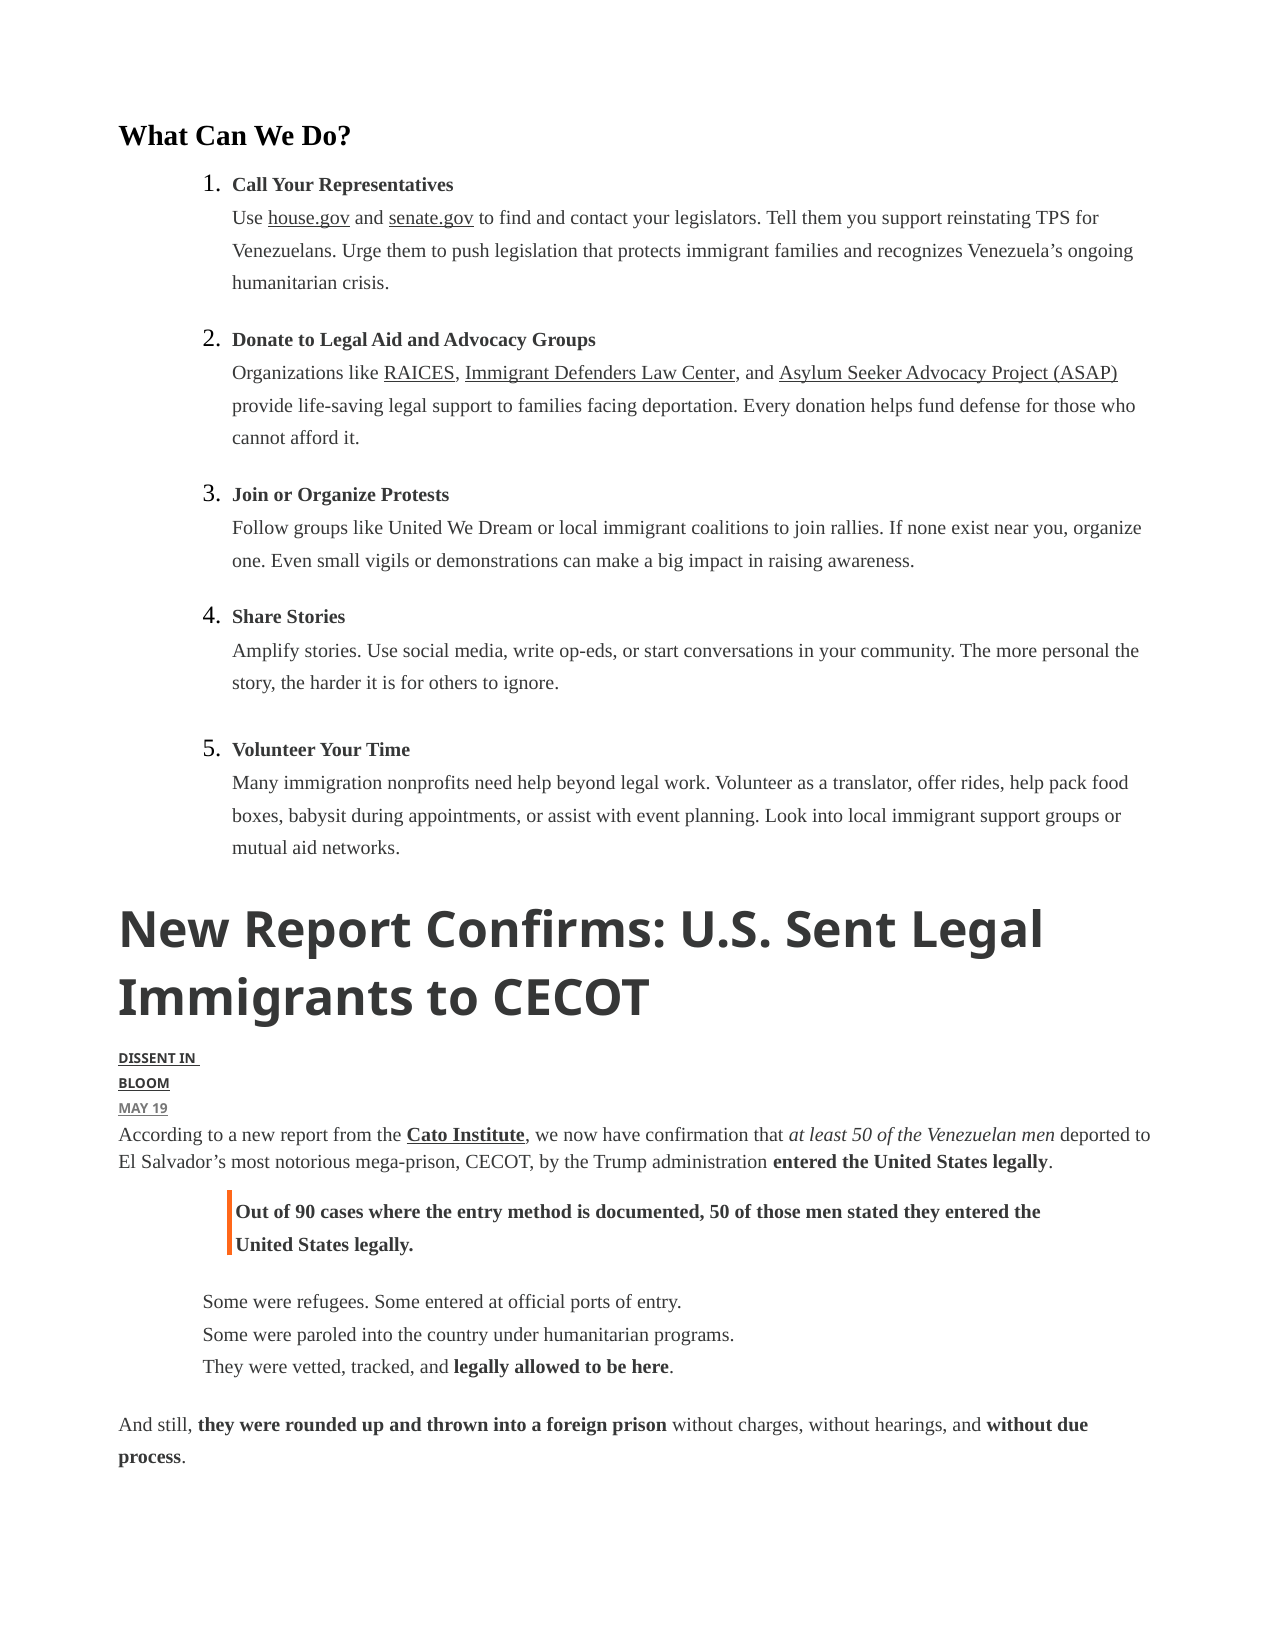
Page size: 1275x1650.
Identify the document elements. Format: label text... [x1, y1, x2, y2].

table_cell [118, 1118, 248, 1123]
table_header Dissent in Bloom [118, 1043, 248, 1093]
table_header May 19 [118, 1093, 170, 1118]
subtitle New Report Confirms: U.S. Sent Legal Immigrants to CECOT [118, 894, 1157, 1030]
table_header [170, 1093, 248, 1118]
list Volunteer Your Time Many immigration nonprofits need help beyond legal work. Volunteer as a translator, offer rides, help pack food boxes, babysit during appointments, or assist with event planning. Look into local immigrant support groups or mutual aid networks. [202, 729, 1147, 859]
subtitle What Can We Do? [118, 118, 1157, 152]
text Some were refugees. Some entered at official ports of entry. Some were paroled into the country under humanitarian programs. They were vetted, tracked, and legally allowed to be here. [202, 1280, 1073, 1378]
list Join or Organize Protests Follow groups like United We Dream or local immigrant coalitions to join rallies. If none exist near you, organize one. Even small vigils or demonstrations can make a big impact in raising awareness. [202, 474, 1147, 572]
table_header [248, 1043, 1157, 1123]
list Donate to Legal Aid and Advocacy Groups Organizations like RAICES, Immigrant Defenders Law Center, and Asylum Seeker Advocacy Project (ASAP) provide life-saving legal support to families facing deportation. Every donation helps fund defense for those who cannot afford it. [202, 319, 1147, 449]
text According to a new report from the Cato Institute, we now have confirmation that at least 50 of the Venezuelan men deported to El Salvador’s most notorious mega-prison, CECOT, by the Trump administration entered the United States legally. [118, 1123, 1157, 1172]
text Out of 90 cases where the entry method is documented, 50 of those men stated they entered the United States legally. [232, 1190, 1073, 1255]
list Share Stories Amplify stories. Use social media, write op-eds, or start conversations in your community. The more personal the story, the harder it is for others to ignore. [202, 597, 1147, 694]
list Call Your Representatives Use house.gov and senate.gov to find and contact your legislators. Tell them you support reinstating TPS for Venezuelans. Urge them to push legislation that protects immigrant families and recognizes Venezuela’s ongoing humanitarian crisis. [202, 164, 1147, 294]
text And still, they were rounded up and thrown into a foreign prison without charges, without hearings, and without due process. [118, 1403, 1157, 1468]
